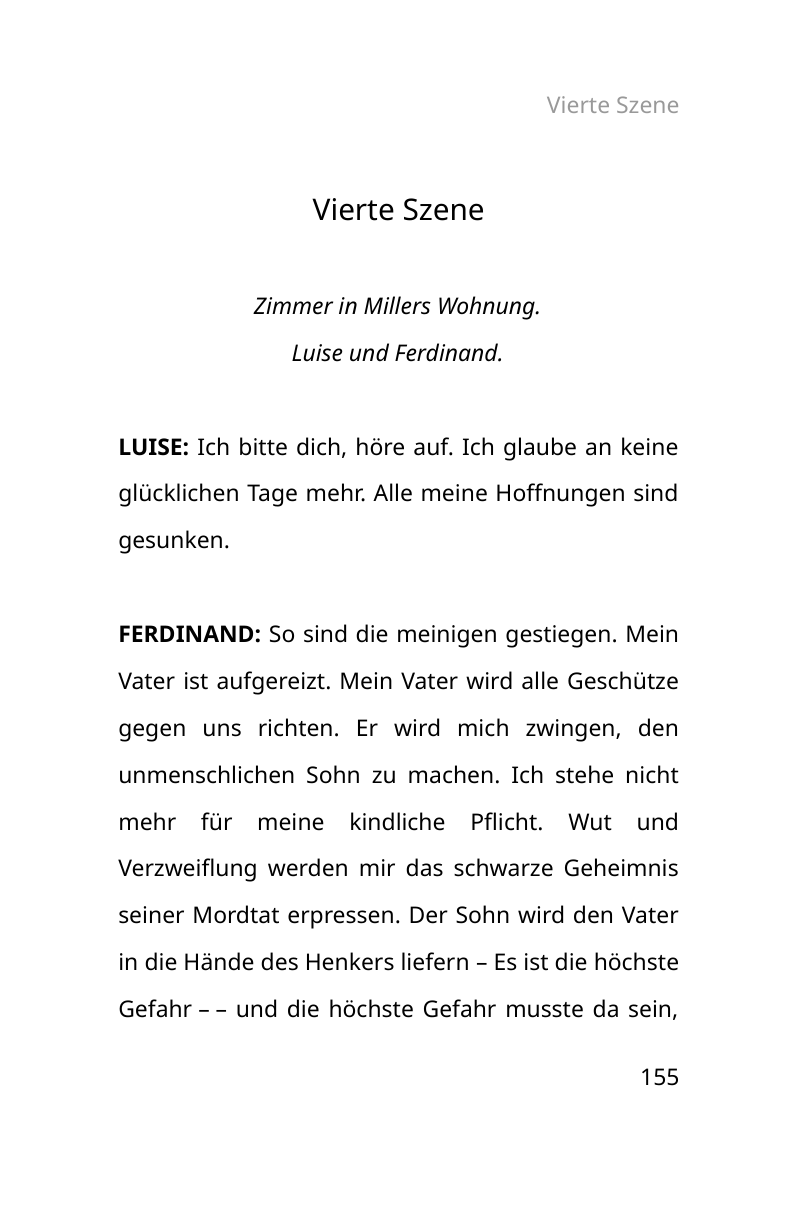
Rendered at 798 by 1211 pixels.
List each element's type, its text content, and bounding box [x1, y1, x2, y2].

text FERDINAND: So sind die meinigen gestiegen. Mein Vater ist aufgereizt. Mein Vater wird alle Geschütze gegen uns richten. Er wird mich zwingen, den unmenschlichen Sohn zu machen. Ich stehe nicht mehr für meine kindliche Pflicht. Wut und Verzweiflung werden mir das schwarze Geheimnis seiner Mordtat erpressen. Der Sohn wird den Vater in die Hände des Henkers liefern – Es ist die höchste Gefahr – – und die höchste Gefahr musste da sein, [118, 583, 679, 1024]
text LUISE: Ich bitte dich, höre auf. Ich glaube an keine glücklichen Tage mehr. Alle meine Hoffnungen sind gesunken. [118, 395, 679, 556]
text Zimmer in Millers Wohnung. Luise und Ferdinand. [118, 253, 679, 368]
subtitle Vierte Szene [118, 149, 679, 229]
